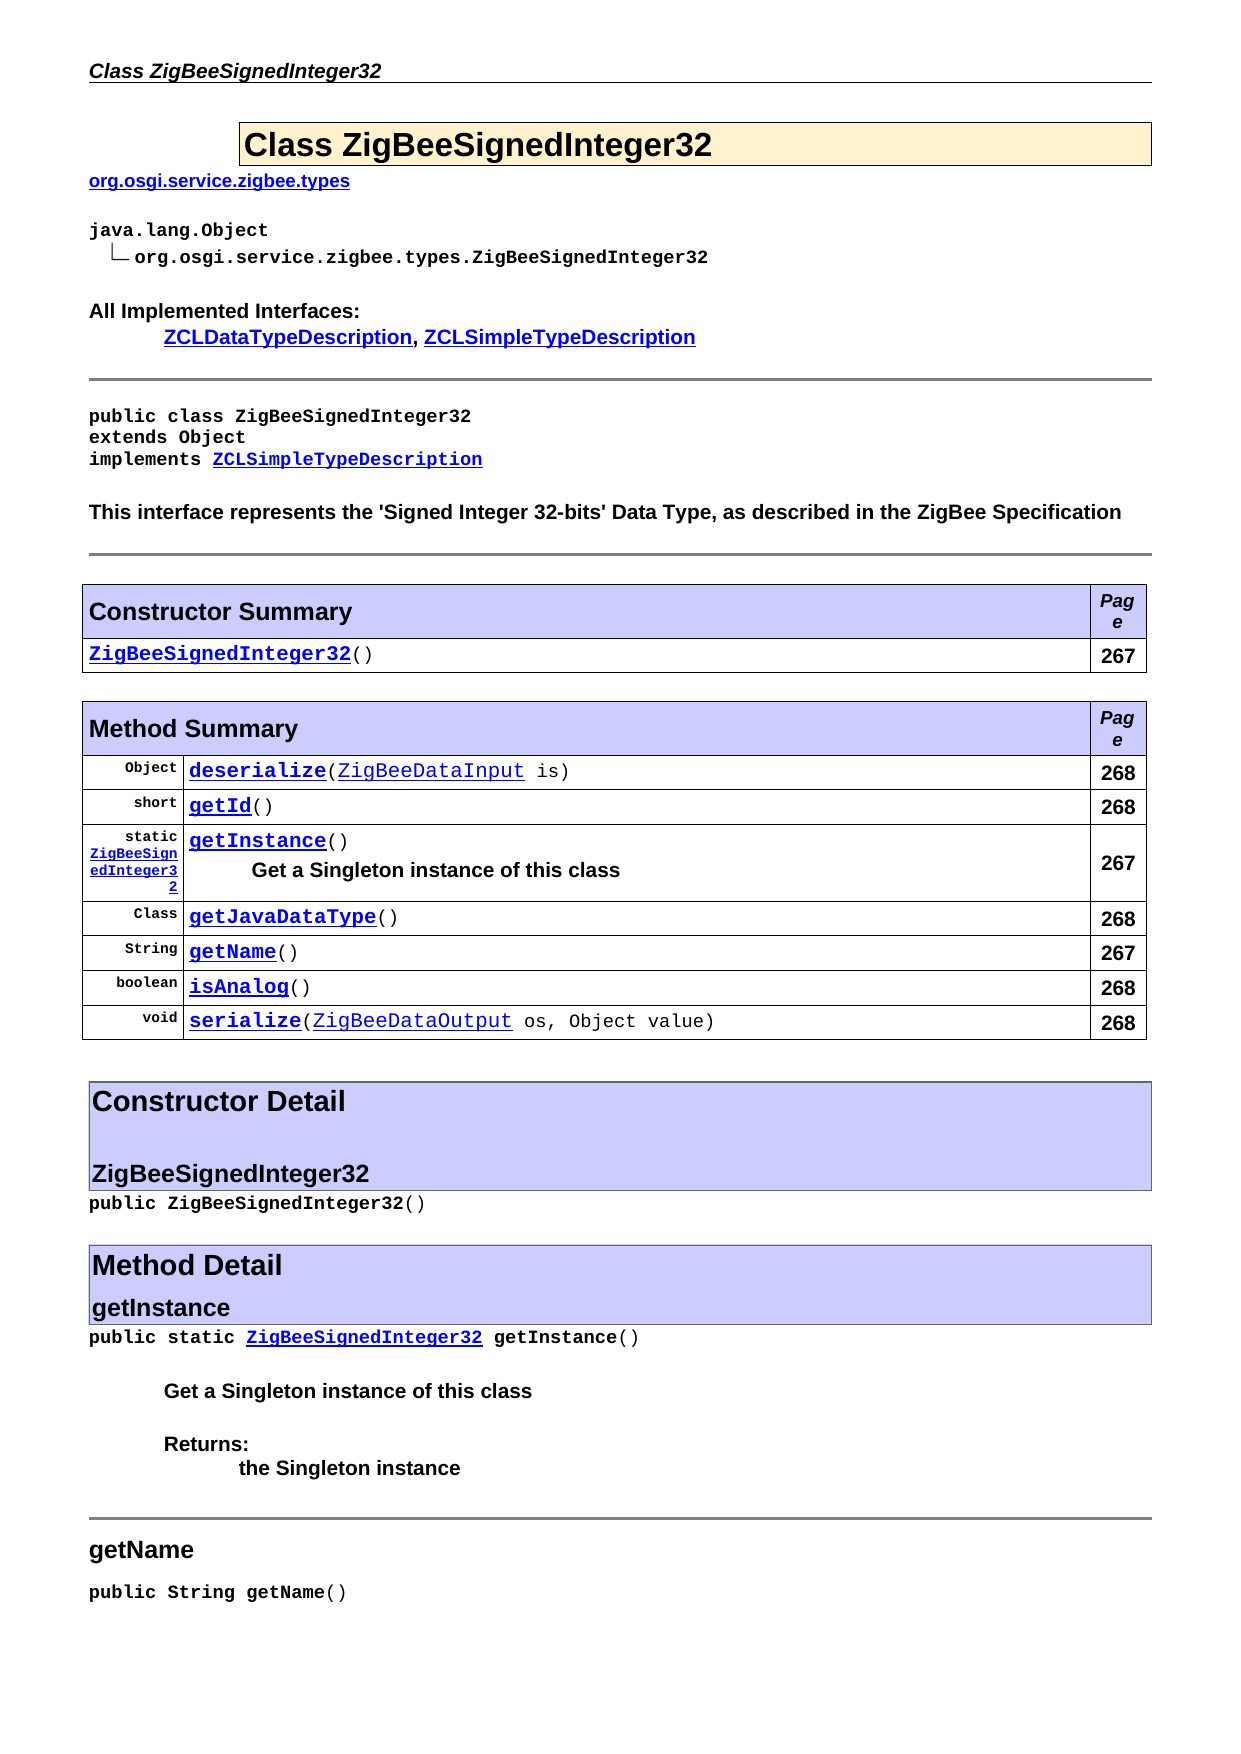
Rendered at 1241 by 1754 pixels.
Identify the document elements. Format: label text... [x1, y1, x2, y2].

text org.osgi.service.zigbee.types [88, 170, 1152, 191]
subtitle Class ZigBeeSignedInteger32 [240, 123, 1151, 165]
text Get a Singleton instance of this class [163, 1378, 1152, 1402]
table_cell isAnalog() [184, 971, 1090, 1004]
table_cell getId() [184, 790, 1090, 824]
table_header Method Summary [83, 702, 1090, 755]
text org.osgi.service.zigbee.types.ZigBeeSignedInteger32 [88, 242, 1152, 269]
table_header Constructor Summary [83, 585, 1090, 638]
table_cell 267 [1091, 639, 1146, 672]
subtitle ZigBeeSignedInteger32 [90, 1156, 1151, 1190]
picture [111, 241, 135, 264]
table_cell getInstance() Get a Singleton instance of this class [184, 825, 1090, 901]
table_cell ZigBeeSignedInteger32() [83, 639, 1090, 672]
text This interface represents the 'Signed Integer 32-bits' Data Type, as described in the ZigBee Specification [88, 500, 1152, 524]
table_cell 267 [1091, 825, 1146, 901]
table_cell 268 [1091, 902, 1146, 935]
table_cell 268 [1091, 790, 1146, 824]
table_cell Class [83, 902, 183, 935]
text extends Object [88, 428, 1152, 449]
table_cell getName() [184, 936, 1090, 970]
text java.lang.Object [88, 221, 1152, 242]
text public static ZigBeeSignedInteger32 getInstance() [88, 1328, 1152, 1349]
table_cell deserialize(ZigBeeDataInput is) [184, 756, 1090, 789]
text public ZigBeeSignedInteger32() [88, 1194, 1152, 1215]
table_cell getJavaDataType() [184, 902, 1090, 935]
table_cell serialize(ZigBeeDataOutput os, Object value) [184, 1006, 1090, 1039]
table_header Page [1091, 585, 1146, 638]
table_cell 267 [1091, 936, 1146, 970]
subtitle getInstance [90, 1290, 1151, 1324]
subtitle All Implemented Interfaces: [88, 298, 1152, 322]
table_cell 268 [1091, 971, 1146, 1004]
table_header Page [1091, 702, 1146, 755]
text implements ZCLSimpleTypeDescription [88, 449, 1152, 471]
text public class ZigBeeSignedInteger32 [88, 407, 1152, 428]
table_cell 268 [1091, 1006, 1146, 1039]
text Returns: [163, 1432, 1152, 1456]
table_cell String [83, 936, 183, 970]
table_cell short [83, 790, 183, 824]
text the Singleton instance [238, 1456, 1152, 1479]
table_cell 268 [1091, 756, 1146, 789]
table_cell static ZigBeeSignedInteger32 [83, 825, 183, 901]
table_cell boolean [83, 971, 183, 1004]
table_cell Object [83, 756, 183, 789]
text ZCLDataTypeDescription, ZCLSimpleTypeDescription [163, 325, 1152, 349]
text public String getName() [88, 1582, 1152, 1604]
table_cell void [83, 1006, 183, 1039]
subtitle Constructor Detail [90, 1083, 1151, 1118]
subtitle Method Detail [90, 1246, 1151, 1281]
